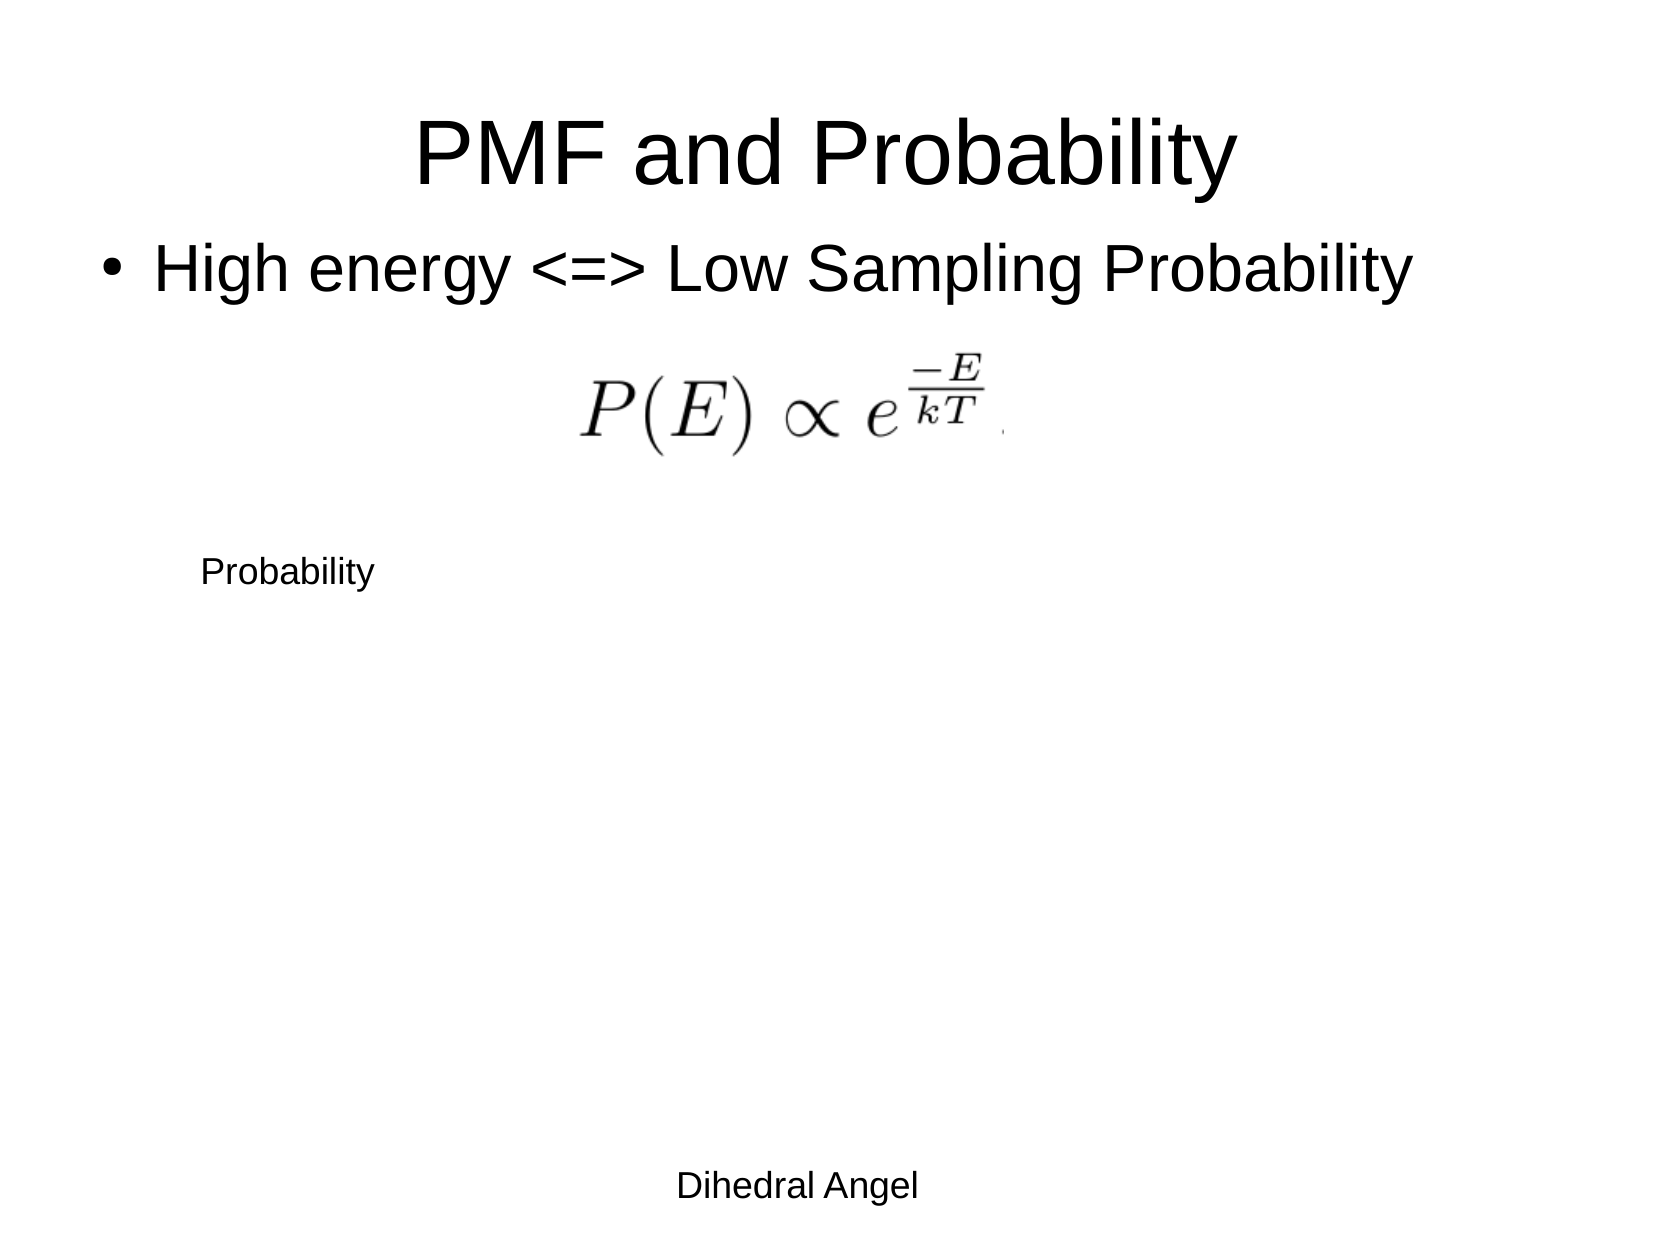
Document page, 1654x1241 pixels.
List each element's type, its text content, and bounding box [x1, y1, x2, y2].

text_box Probability [185, 543, 390, 601]
text_box Dihedral Angel [661, 1157, 935, 1215]
picture [558, 335, 1004, 485]
title PMF and Probability [82, 49, 1571, 257]
list High energy <=> Low Sampling Probability [82, 231, 1538, 951]
picture [328, 951, 1263, 1237]
